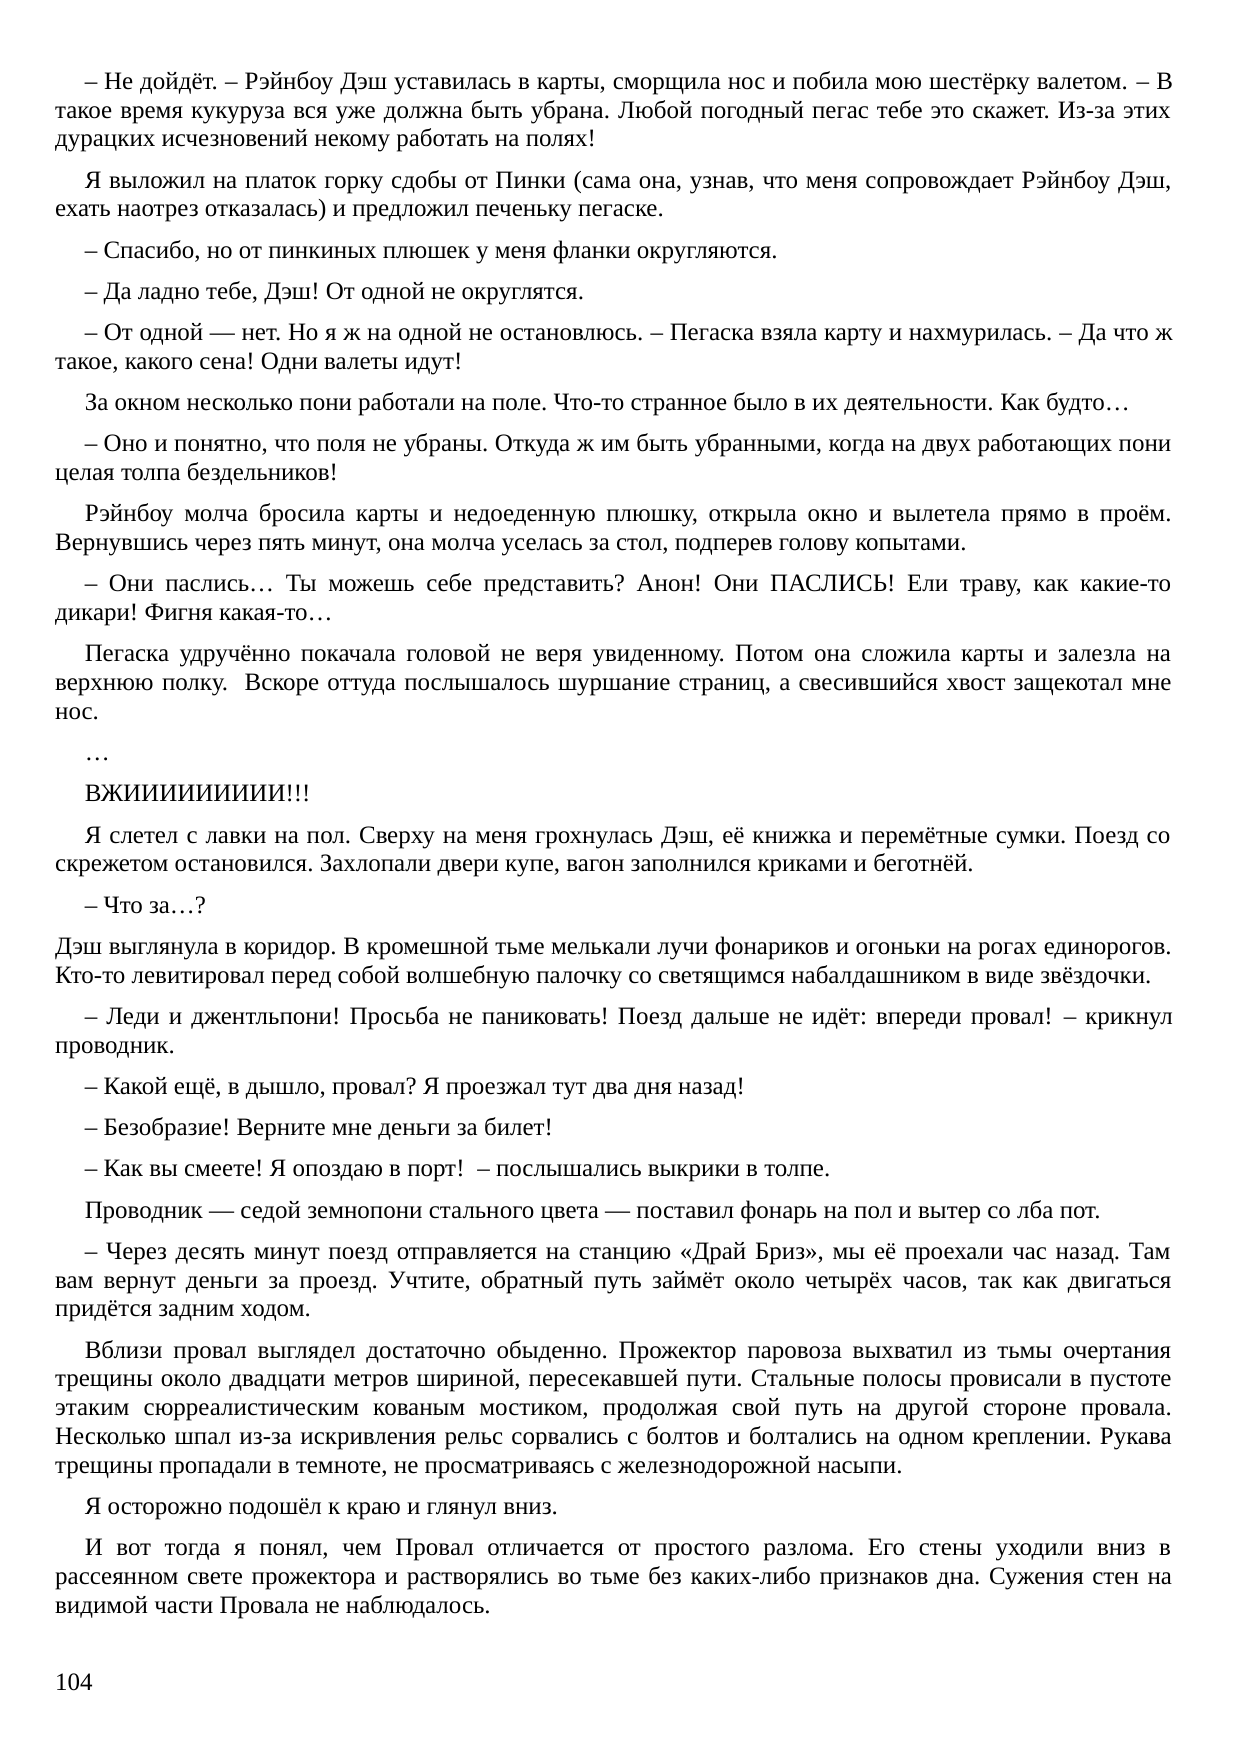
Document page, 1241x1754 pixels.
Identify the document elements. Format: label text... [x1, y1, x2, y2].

text – Что за…? [55, 890, 1173, 918]
text Проводник — седой земнопони стального цвета — поставил фонарь на пол и вытер со лба пот. [55, 1195, 1173, 1223]
text Рэйнбоу молча бросила карты и недоеденную плюшку, открыла окно и вылетела прямо в проём. Вернувшись через пять минут, она молча уселась за стол, подперев голову копытами. [55, 498, 1173, 556]
text – Оно и понятно, что поля не убраны. Откуда ж им быть убранными, когда на двух работающих пони целая толпа бездельников! [55, 428, 1173, 486]
text ВЖИИИИИИИИИ!!! [55, 778, 1173, 807]
text Вблизи провал выглядел достаточно обыденно. Прожектор паровоза выхватил из тьмы очертания трещины около двадцати метров шириной, пересекавшей пути. Стальные полосы провисали в пустоте этаким сюрреалистическим кованым мостиком, продолжая свой путь на другой стороне провала. Несколько шпал из-за искривления рельс сорвались с болтов и болтались на одном креплении. Рукава трещины пропадали в темноте, не просматриваясь с железнодорожной насыпи. [55, 1335, 1173, 1478]
text – Не дойдёт. – Рэйнбоу Дэш уставилась в карты, сморщила нос и побила мою шестёрку валетом. – В такое время кукуруза вся уже должна быть убрана. Любой погодный пегас тебе это скажет. Из-за этих дурацких исчезновений некому работать на полях! [55, 66, 1173, 152]
text – Безобразие! Верните мне деньги за билет! [55, 1112, 1173, 1141]
text Я выложил на платок горку сдобы от Пинки (сама она, узнав, что меня сопровождает Рэйнбоу Дэш, ехать наотрез отказалась) и предложил печеньку пегаске. [55, 165, 1173, 222]
text – Как вы смеете! Я опоздаю в порт! – послышались выкрики в толпе. [55, 1153, 1173, 1182]
text – Да ладно тебе, Дэш! От одной не округлятся. [55, 276, 1173, 305]
text За окном несколько пони работали на поле. Что-то странное было в их деятельности. Как будто… [55, 387, 1173, 416]
text – Через десять минут поезд отправляется на станцию «Драй Бриз», мы её проехали час назад. Там вам вернут деньги за проезд. Учтите, обратный путь займёт около четырёх часов, так как двигаться придётся задним ходом. [55, 1236, 1173, 1322]
text – Они паслись… Ты можешь себе представить? Анон! Они ПАСЛИСЬ! Ели траву, как какие-то дикари! Фигня какая-то… [55, 568, 1173, 626]
text Я осторожно подошёл к краю и глянул вниз. [55, 1491, 1173, 1520]
text Пегаска удручённо покачала головой не веря увиденному. Потом она сложила карты и залезла на верхнюю полку. Вскоре оттуда послышалось шуршание страниц, а свесившийся хвост защекотал мне нос. [55, 638, 1173, 725]
text – Спасибо, но от пинкиных плюшек у меня фланки округляются. [55, 235, 1173, 263]
text Я слетел с лавки на пол. Сверху на меня грохнулась Дэш, её книжка и перемётные сумки. Поезд со скрежетом остановился. Захлопали двери купе, вагон заполнился криками и беготнёй. [55, 820, 1173, 877]
text … [55, 737, 1173, 766]
text Дэш выглянула в коридор. В кромешной тьме мелькали лучи фонариков и огоньки на рогах единорогов. Кто-то левитировал перед собой волшебную палочку со светящимся набалдашником в виде звёздочки. [55, 931, 1173, 988]
text И вот тогда я понял, чем Провал отличается от простого разлома. Его стены уходили вниз в рассеянном свете прожектора и растворялись во тьме без каких-либо признаков дна. Сужения стен на видимой части Провала не наблюдалось. [55, 1532, 1173, 1618]
text – Леди и джентльпони! Просьба не паниковать! Поезд дальше не идёт: впереди провал! – крикнул проводник. [55, 1001, 1173, 1058]
text – От одной — нет. Но я ж на одной не остановлюсь. – Пегаска взяла карту и нахмурилась. – Да что ж такое, какого сена! Одни валеты идут! [55, 317, 1173, 375]
text – Какой ещё, в дышло, провал? Я проезжал тут два дня назад! [55, 1071, 1173, 1100]
